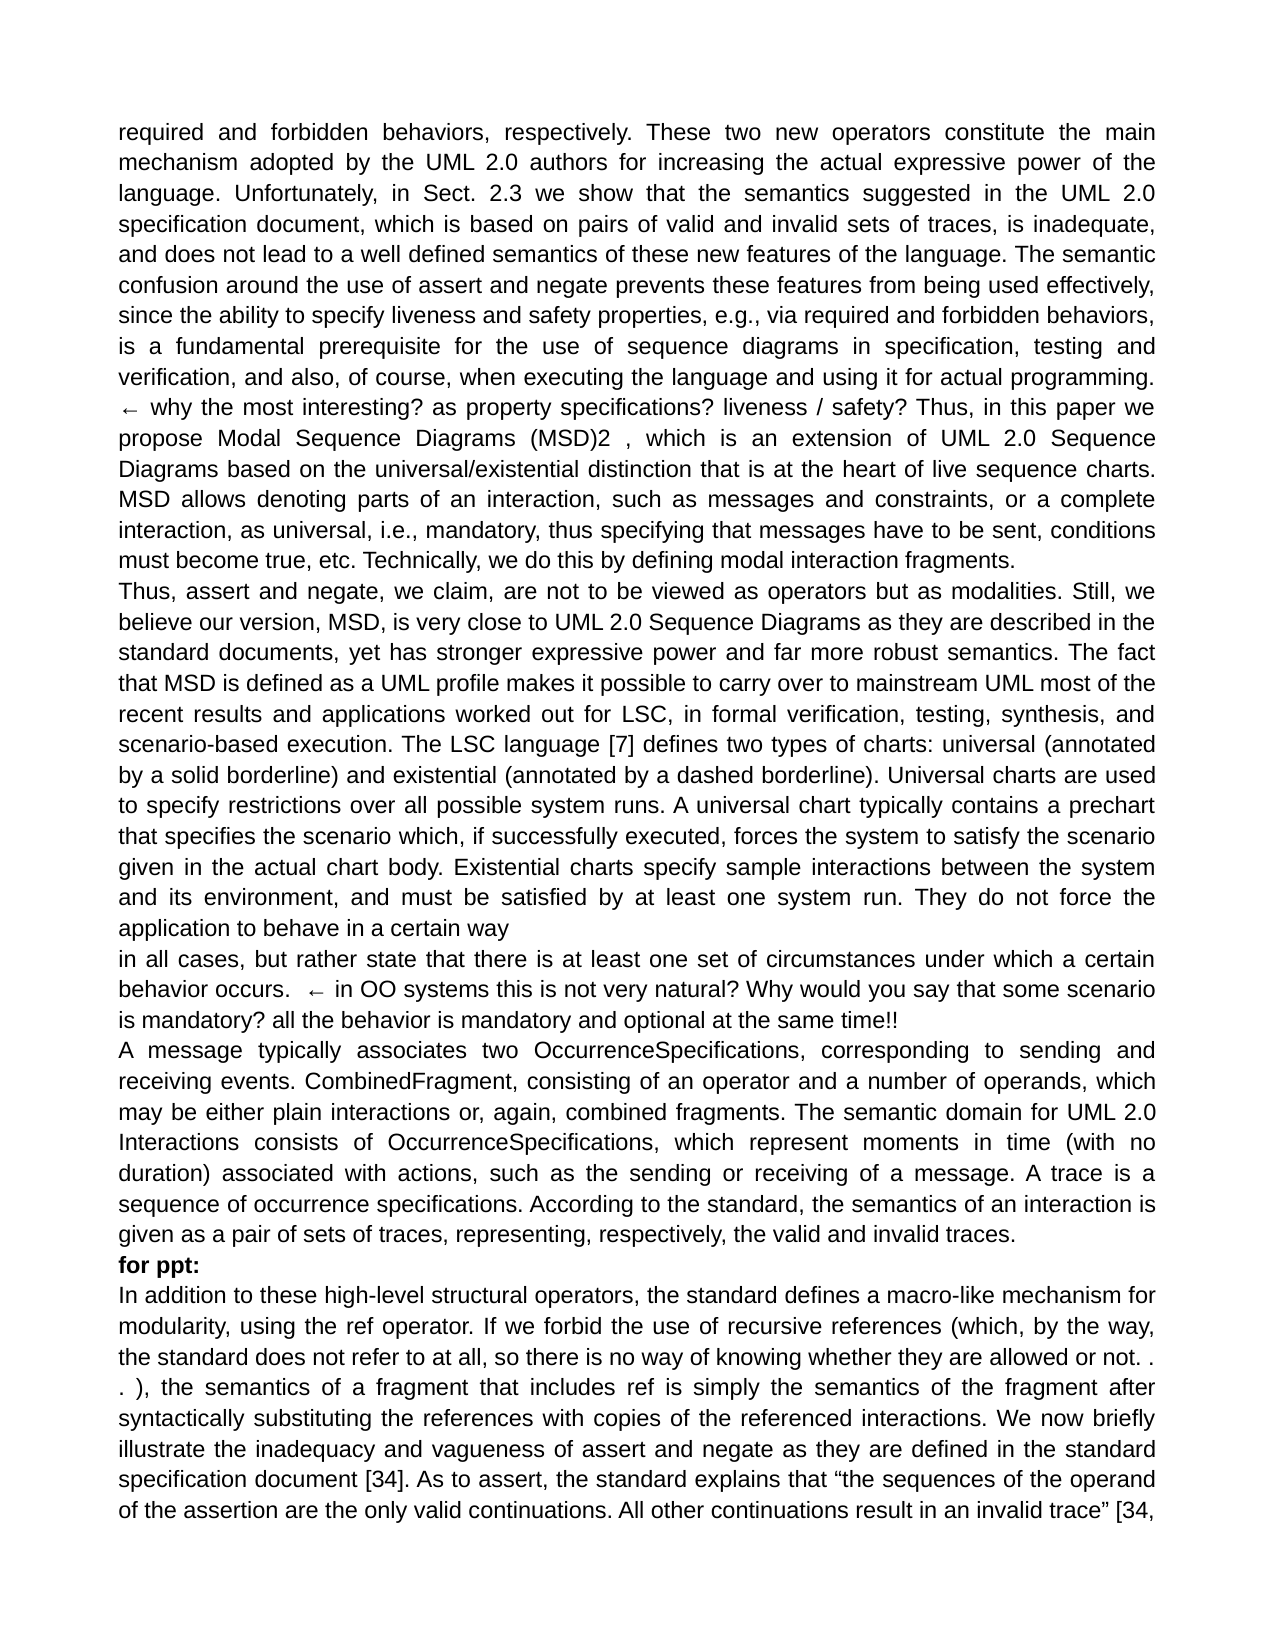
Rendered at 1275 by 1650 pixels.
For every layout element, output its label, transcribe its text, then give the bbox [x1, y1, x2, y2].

text Thus, assert and negate, we claim, are not to be viewed as operators but as modalities. Still, we believe our version, MSD, is very close to UML 2.0 Sequence Diagrams as they are described in the standard documents, yet has stronger expressive power and far more robust semantics. The fact that MSD is defined as a UML profile makes it possible to carry over to mainstream UML most of the recent results and applications worked out for LSC, in formal verification, testing, synthesis, and scenario-based execution. The LSC language [7] defines two types of charts: universal (annotated by a solid borderline) and existential (annotated by a dashed borderline). Universal charts are used to specify restrictions over all possible system runs. A universal chart typically contains a prechart that specifies the scenario which, if successfully executed, forces the system to satisfy the scenario given in the actual chart body. Existential charts specify sample interactions between the system and its environment, and must be satisfied by at least one system run. They do not force the application to behave in a certain way [118, 577, 1157, 941]
text A message typically associates two OccurrenceSpecifications, corresponding to sending and receiving events. CombinedFragment, consisting of an operator and a number of operands, which may be either plain interactions or, again, combined fragments. The semantic domain for UML 2.0 Interactions consists of OccurrenceSpecifications, which represent moments in time (with no duration) associated with actions, such as the sending or receiving of a message. A trace is a sequence of occurrence specifications. According to the standard, the semantics of an interaction is given as a pair of sets of traces, representing, respectively, the valid and invalid traces. [118, 1037, 1157, 1247]
text for ppt: [118, 1251, 1157, 1278]
text In addition to these high-level structural operators, the standard defines a macro-like mechanism for modularity, using the ref operator. If we forbid the use of recursive references (which, by the way, the standard does not refer to at all, so there is no way of knowing whether they are allowed or not. . . ), the semantics of a fragment that includes ref is simply the semantics of the fragment after syntactically substituting the references with copies of the referenced interactions. We now briefly illustrate the inadequacy and vagueness of assert and negate as they are defined in the standard specification document [34]. As to assert, the standard explains that “the sequences of the operand of the assertion are the only valid continuations. All other continuations result in an invalid trace” [34, [118, 1282, 1157, 1523]
text required and forbidden behaviors, respectively. These two new operators constitute the main mechanism adopted by the UML 2.0 authors for increasing the actual expressive power of the language. Unfortunately, in Sect. 2.3 we show that the semantics suggested in the UML 2.0 specification document, which is based on pairs of valid and invalid sets of traces, is inadequate, and does not lead to a well defined semantics of these new features of the language. The semantic confusion around the use of assert and negate prevents these features from being used effectively, since the ability to specify liveness and safety properties, e.g., via required and forbidden behaviors, is a fundamental prerequisite for the use of sequence diagrams in specification, testing and verification, and also, of course, when executing the language and using it for actual programming. ← why the most interesting? as property specifications? liveness / safety? Thus, in this paper we propose Modal Sequence Diagrams (MSD)2 , which is an extension of UML 2.0 Sequence Diagrams based on the universal/existential distinction that is at the heart of live sequence charts. MSD allows denoting parts of an interaction, such as messages and constraints, or a complete interaction, as universal, i.e., mandatory, thus specifying that messages have to be sent, conditions must become true, etc. Technically, we do this by defining modal interaction fragments. [118, 118, 1157, 574]
text in all cases, but rather state that there is at least one set of circumstances under which a certain behavior occurs. ← in OO systems this is not very natural? Why would you say that some scenario is mandatory? all the behavior is mandatory and optional at the same time!! [118, 945, 1157, 1033]
